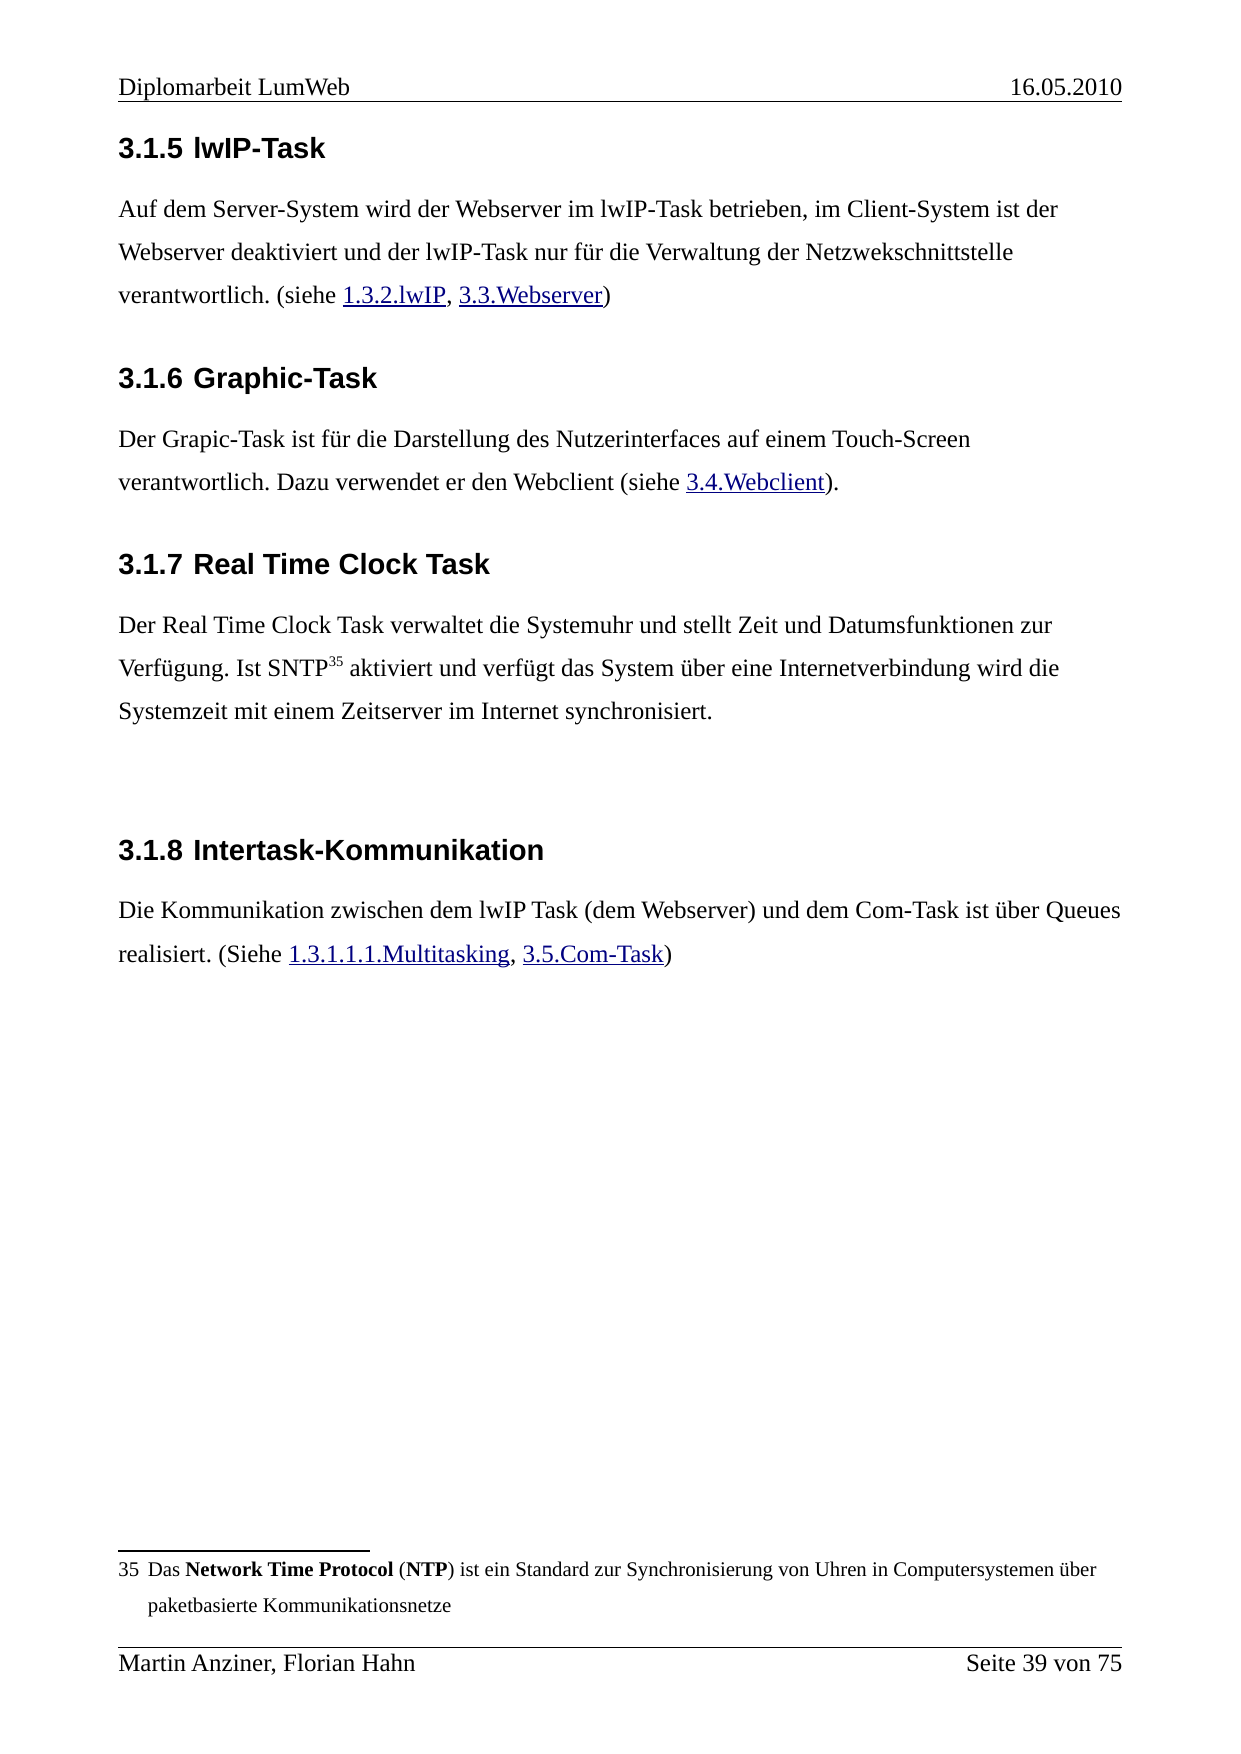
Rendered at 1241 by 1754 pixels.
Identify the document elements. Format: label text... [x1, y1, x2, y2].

text Auf dem Server-System wird der Webserver im lwIP-Task betrieben, im Client-System ist der Webserver deaktiviert und der lwIP-Task nur für die Verwaltung der Netzwekschnittstelle verantwortlich. (siehe 1.3.2.lwIP, 3.3.Webserver) [118, 194, 1122, 309]
text Der Real Time Clock Task verwaltet die Systemuhr und stellt Zeit und Datumsfunktionen zur Verfügung. Ist SNTP aktiviert und verfügt das System über eine Internetverbindung wird die Systemzeit mit einem Zeitserver im Internet synchronisiert. [118, 610, 1122, 725]
text Der Grapic-Task ist für die Darstellung des Nutzerinterfaces auf einem Touch-Screen verantwortlich. Dazu verwendet er den Webclient (siehe 3.4.Webclient). [118, 424, 1122, 496]
text Das Network Time Protocol (NTP) ist ein Standard zur Synchronisierung von Uhren in Computersystemen über paketbasierte Kommunikationsnetze [118, 1557, 1122, 1617]
subtitle lwIP-Task [118, 131, 1122, 165]
subtitle Intertask-Kommunikation [118, 833, 1122, 866]
text Die Kommunikation zwischen dem lwIP Task (dem Webserver) und dem Com-Task ist über Queues realisiert. (Siehe 1.3.1.1.1.Multitasking, 3.5.Com-Task) [118, 896, 1122, 967]
subtitle Graphic-Task [118, 361, 1122, 394]
subtitle Real Time Clock Task [118, 547, 1122, 581]
